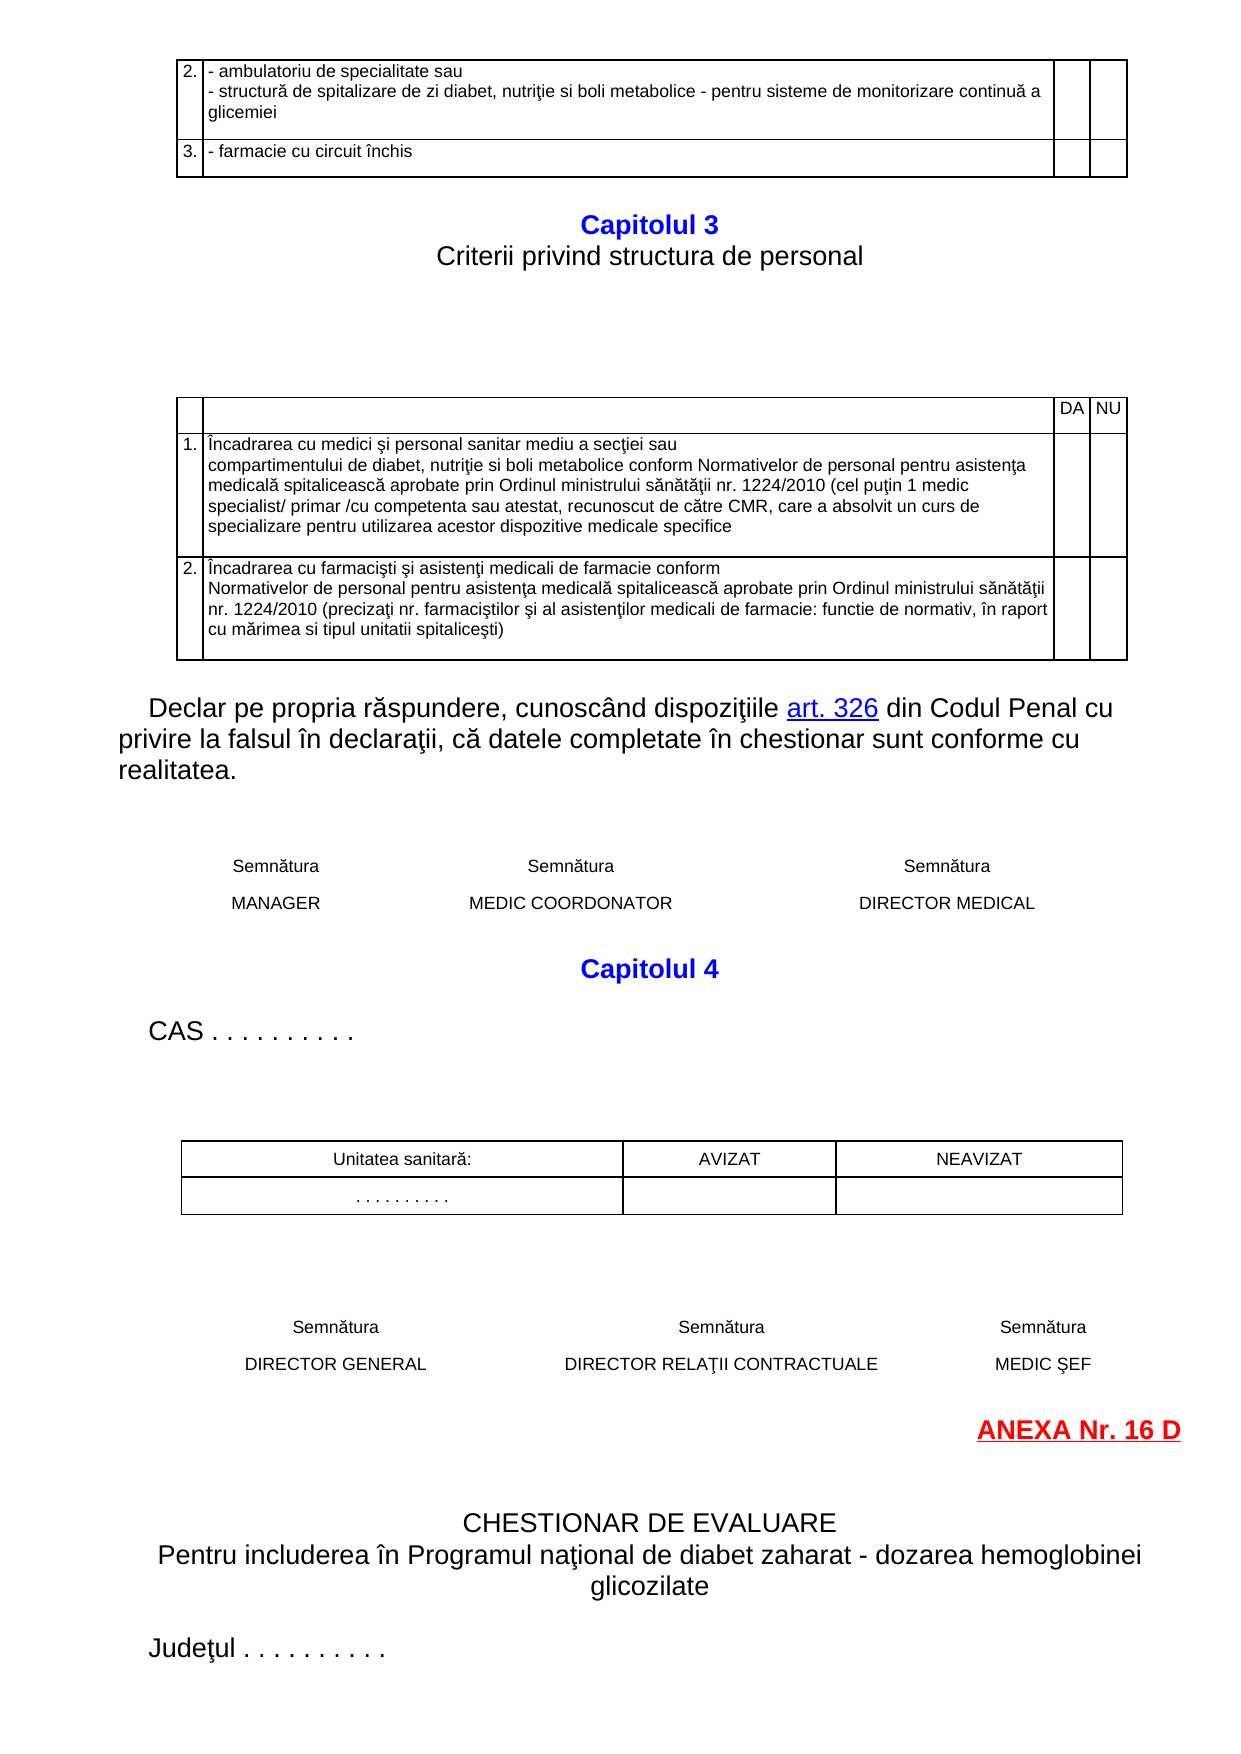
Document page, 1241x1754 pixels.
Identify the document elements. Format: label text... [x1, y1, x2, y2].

table_cell [1055, 434, 1089, 556]
table_cell [172, 139, 176, 176]
table_cell DIRECTOR RELAŢII CONTRACTUALE [479, 1345, 964, 1382]
table_cell - farmacie cu circuit închis [204, 140, 1053, 176]
table_cell 3. [178, 140, 202, 176]
table_cell 2. [178, 558, 202, 659]
table_header [836, 1109, 1122, 1140]
table_cell [1055, 61, 1089, 139]
table_cell [172, 59, 176, 139]
table_header [177, 1109, 181, 1140]
table_cell NU [1091, 398, 1126, 432]
text ANEXA Nr. 16 D [118, 1414, 1181, 1507]
table_header [181, 1109, 623, 1140]
table_cell Semnătura [964, 1309, 1122, 1345]
text Judeţul . . . . . . . . . . [118, 1632, 1181, 1664]
table_cell DIRECTOR MEDICAL [772, 884, 1122, 922]
table_cell 2. [178, 61, 202, 139]
table_header Semnătura [772, 848, 1122, 884]
table_cell AVIZAT [624, 1142, 835, 1176]
table_cell [177, 1309, 192, 1345]
table_cell DA [1055, 398, 1089, 432]
table_cell NEAVIZAT [837, 1142, 1122, 1176]
table_header [177, 848, 182, 884]
table_cell [1091, 140, 1126, 176]
table_cell [177, 1345, 192, 1382]
table_header Semnătura [182, 848, 370, 884]
table_cell Încadrarea cu farmacişti şi asistenţi medicali de farmacie conform Normativelor de personal pentru asistenţa medicală spitalicească aprobate prin Ordinul ministrului sănătăţii nr. 1224/2010 (precizaţi nr. farmaciştilor şi al asistenţilor medicali de farmacie: functie de normativ, în raport cu mărimea si tipul unitatii spitaliceşti) [204, 558, 1053, 659]
table_cell MANAGER [182, 884, 370, 922]
table_cell Încadrarea cu medici şi personal sanitar mediu a secţiei sau compartimentului de diabet, nutriţie si boli metabolice conform Normativelor de personal pentru asistenţa medicală spitalicească aprobate prin Ordinul ministrului sănătăţii nr. 1224/2010 (cel puţin 1 medic specialist/ primar /cu competenta sau atestat, recunoscut de către CMR, care a absolvit un curs de specializare pentru utilizarea acestor dispozitive medicale specifice [204, 434, 1053, 556]
text CAS . . . . . . . . . . [118, 1015, 1181, 1078]
table_cell [837, 1178, 1122, 1214]
table_cell 1. [178, 434, 202, 556]
table_cell [1055, 558, 1089, 659]
table_cell Unitatea sanitară: [182, 1142, 622, 1176]
table_cell DIRECTOR GENERAL [192, 1345, 479, 1382]
table_cell [172, 397, 176, 432]
table_header [203, 365, 1054, 397]
table_header [1054, 365, 1090, 397]
text CHESTIONAR DE EVALUARE Pentru includerea în Programul naţional de diabet zaharat - dozarea hemoglobinei glicozilate [118, 1507, 1181, 1632]
table_cell Semnătura [192, 1309, 479, 1345]
table_header [177, 365, 203, 397]
table_cell Semnătura [479, 1309, 964, 1345]
table_header [964, 1278, 1122, 1309]
table_cell [1091, 558, 1126, 659]
table_header [177, 1278, 192, 1309]
table_cell [172, 433, 176, 556]
text Capitolul 4 [118, 953, 1181, 1015]
table_cell [178, 398, 202, 432]
table_header [192, 1278, 479, 1309]
table_cell [1091, 61, 1126, 139]
table_cell MEDIC ŞEF [964, 1345, 1122, 1382]
table_header [479, 1278, 964, 1309]
table_header [623, 1109, 836, 1140]
text Capitolul 3 Criterii privind structura de personal [118, 209, 1181, 334]
table_cell [177, 884, 182, 922]
table_cell [177, 1140, 181, 1176]
table_cell [1055, 140, 1089, 176]
table_cell [172, 556, 176, 659]
table_cell MEDIC COORDONATOR [370, 884, 772, 922]
table_header [1090, 365, 1127, 397]
table_cell [204, 398, 1053, 432]
table_cell [177, 1176, 181, 1214]
table_cell - ambulatoriu de specialitate sau - structură de spitalizare de zi diabet, nutriţie si boli metabolice - pentru sisteme de monitorizare continuă a glicemiei [204, 61, 1053, 139]
table_header Semnătura [370, 848, 772, 884]
table_header [172, 365, 177, 397]
table_cell . . . . . . . . . . [182, 1178, 622, 1214]
table_cell [1091, 434, 1126, 556]
text Declar pe propria răspundere, cunoscând dispoziţiile art. 326 din Codul Penal cu privire la falsul în declaraţii, că datele completate în chestionar sunt conforme cu realitatea. [118, 692, 1181, 817]
table_cell [624, 1178, 835, 1214]
